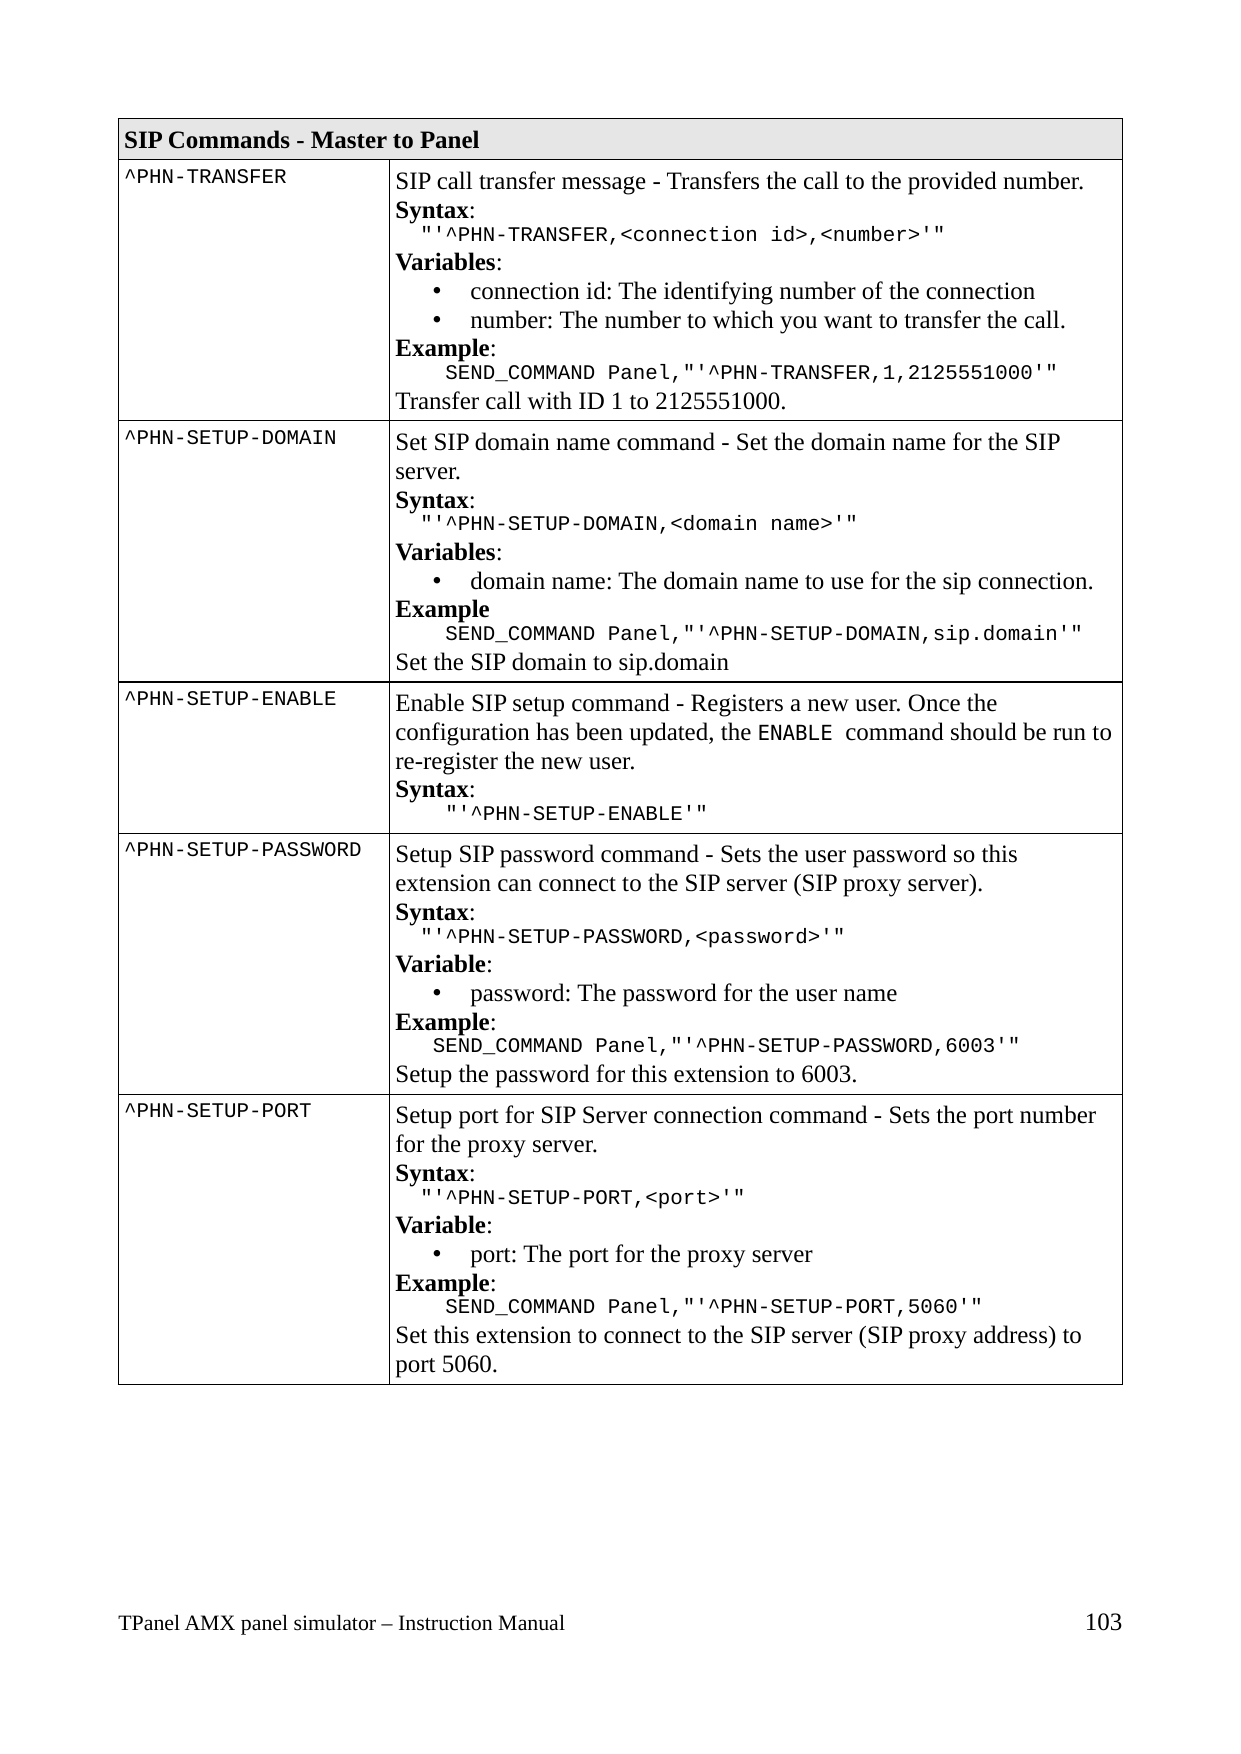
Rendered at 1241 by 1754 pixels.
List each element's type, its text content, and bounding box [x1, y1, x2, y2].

table_cell ^PHN-TRANSFER [119, 160, 389, 420]
table_cell Set SIP domain name command - Set the domain name for the SIP server. Syntax: "'^PHN-SETUP-DOMAIN,<domain name>'" Variables: domain name: The domain name to use for the sip connection. Example SEND_COMMAND Panel,"'^PHN-SETUP-DOMAIN,sip.domain'" Set the SIP domain to sip.domain [390, 421, 1122, 681]
table_cell Setup port for SIP Server connection command - Sets the port number for the proxy server. Syntax: "'^PHN-SETUP-PORT,<port>'" Variable: port: The port for the proxy server Example: SEND_COMMAND Panel,"'^PHN-SETUP-PORT,5060'" Set this extension to connect to the SIP server (SIP proxy address) to port 5060. [390, 1095, 1122, 1383]
table_cell Setup SIP password command - Sets the user password so this extension can connect to the SIP server (SIP proxy server). Syntax: "'^PHN-SETUP-PASSWORD,<password>'" Variable: password: The password for the user name Example: SEND_COMMAND Panel,"'^PHN-SETUP-PASSWORD,6003'" Setup the password for this extension to 6003. [390, 834, 1122, 1094]
table_cell ^PHN-SETUP-PORT [119, 1095, 389, 1383]
table_cell ^PHN-SETUP-ENABLE [119, 683, 389, 833]
table_cell Enable SIP setup command - Registers a new user. Once the configuration has been updated, the ENABLE command should be run to re-register the new user. Syntax: "'^PHN-SETUP-ENABLE'" [390, 683, 1122, 833]
table_cell SIP call transfer message - Transfers the call to the provided number. Syntax: "'^PHN-TRANSFER,<connection id>,<number>'" Variables: connection id: The identifying number of the connection number: The number to which you want to transfer the call. Example: SEND_COMMAND Panel,"'^PHN-TRANSFER,1,2125551000'" Transfer call with ID 1 to 2125551000. [390, 160, 1122, 420]
table_cell ^PHN-SETUP-PASSWORD [119, 834, 389, 1094]
table_header SIP Commands - Master to Panel [119, 119, 1122, 159]
table_cell ^PHN-SETUP-DOMAIN [119, 421, 389, 681]
